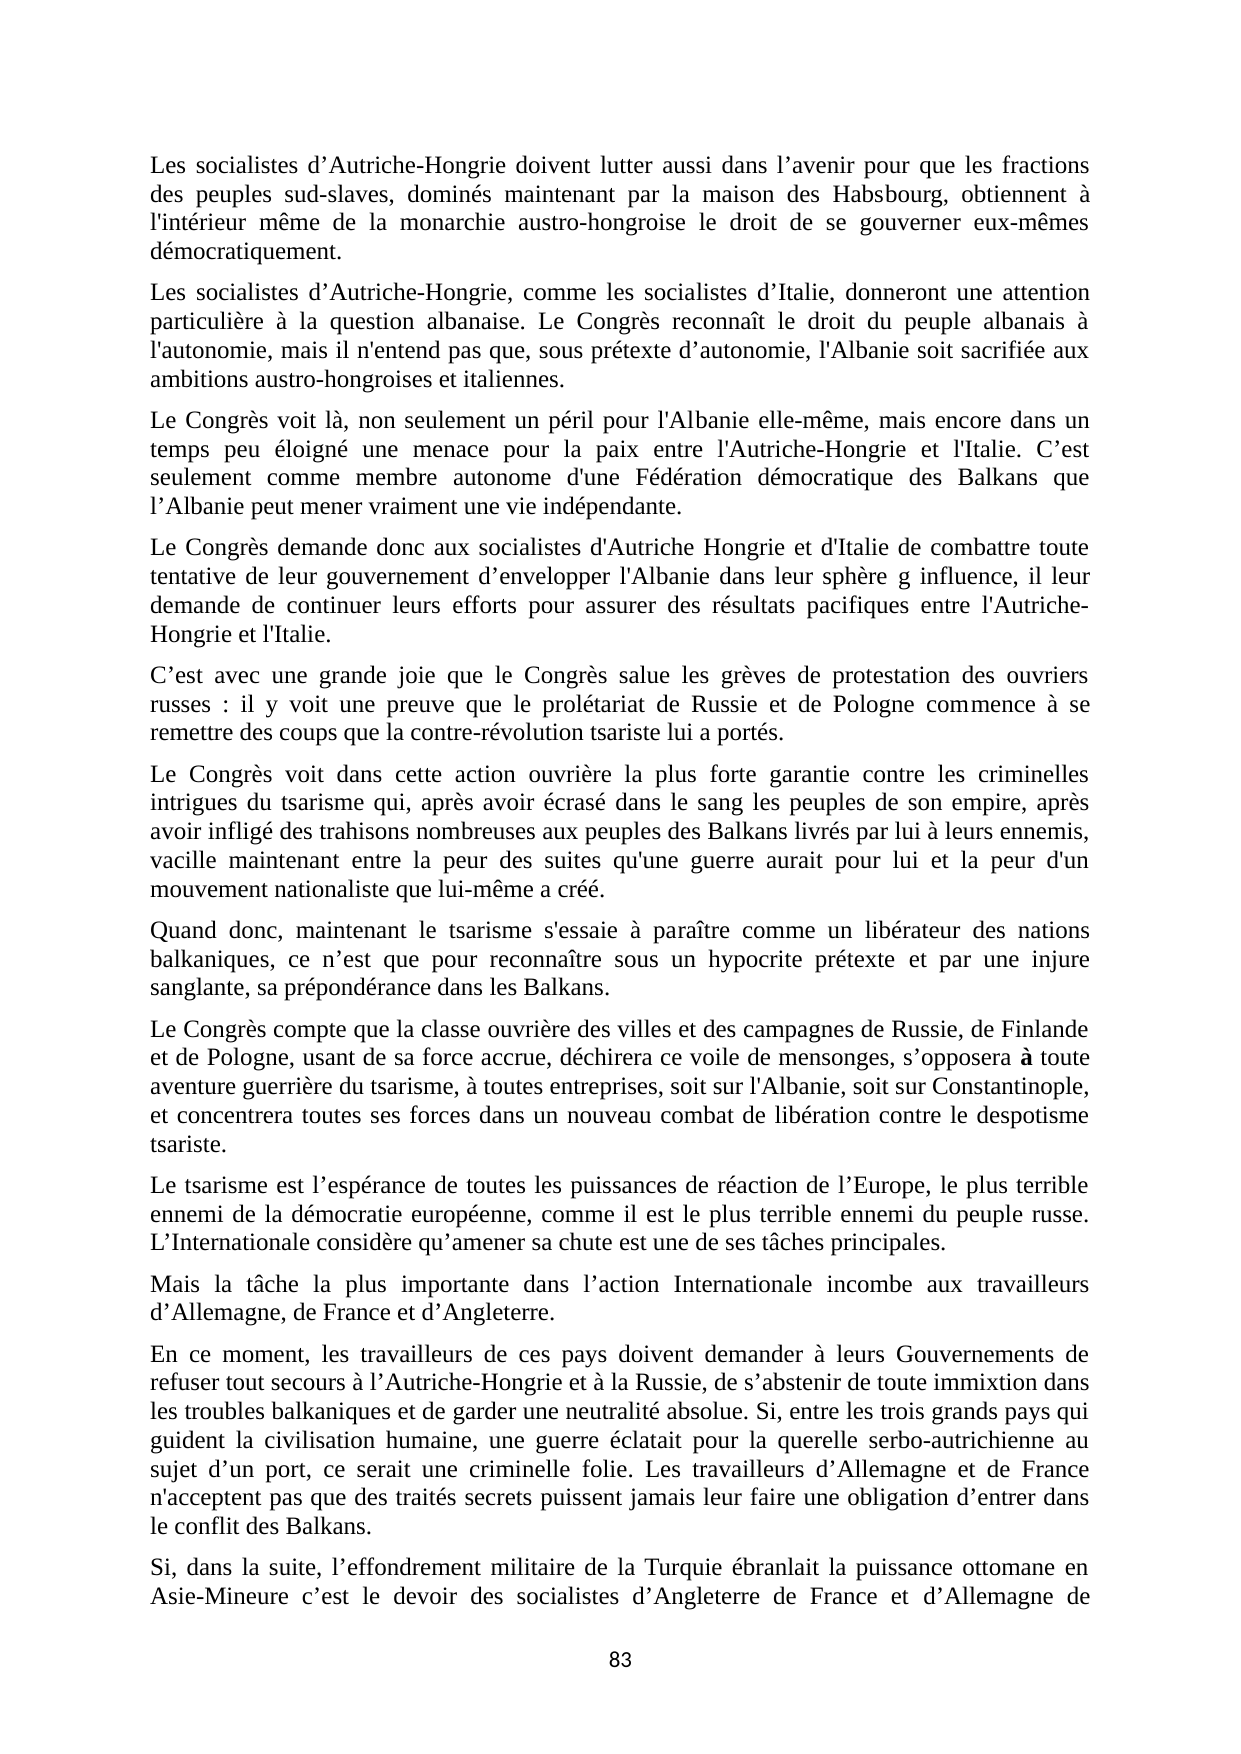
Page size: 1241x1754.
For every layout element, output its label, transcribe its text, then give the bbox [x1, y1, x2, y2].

text Le Congrès compte que la classe ouvrière des villes et des campagnes de Russie, de Finlande et de Polo­gne, usant de sa force accrue, déchirera ce voile de mensonges, s’opposera à toute aventure guerrière du tsarisme, à toutes entreprises, soit sur l'Albanie, soit sur Constantinople, et concentrera toutes ses forces dans un nouveau combat de libération contre le despotisme tsariste. [150, 1014, 1090, 1157]
text Le Congrès voit là, non seulement un péril pour l'Al­banie elle-même, mais encore dans un temps peu éloigné une menace pour la paix entre l'Autriche-Hongrie et l'Italie. C’est seulement comme membre autonome d'une Fédération démocratique des Balkans que l’Albanie peut mener vraiment une vie indépendante. [150, 405, 1090, 520]
text Les socialistes d’Autriche-Hongrie doivent lutter aussi dans l’avenir pour que les fractions des peuples sud-slaves, dominés maintenant par la maison des Habs­bourg, obtiennent à l'intérieur même de la monarchie austro-hongroise le droit de se gouverner eux-mêmes démocratiquement. [150, 150, 1090, 265]
text Le Congrès demande donc aux socialistes d'Autriche Hongrie et d'Italie de combattre toute tentative de leur gouvernement d’envelopper l'Albanie dans leur sphère g influence, il leur demande de continuer leurs efforts pour assurer des résultats pacifiques entre l'Autriche-Hongrie et l'Italie. [150, 532, 1090, 647]
text Le tsarisme est l’espérance de toutes les puissances de réaction de l’Europe, le plus terrible ennemi de la démocratie européenne, comme il est le plus terrible ennemi du peuple russe. L’Internationale considère qu’amener sa chute est une de ses tâches principales. [150, 1170, 1090, 1256]
text En ce moment, les travailleurs de ces pays doivent demander à leurs Gouvernements de refuser tout secours à l’Autriche-Hongrie et à la Russie, de s’abstenir de toute immixtion dans les troubles balkaniques et de garder une neutralité absolue. Si, entre les trois grands pays qui guident la civilisation humaine, une guerre éclatait pour la querelle serbo-autrichienne au sujet d’un port, ce serait une criminelle folie. Les travailleurs d’Allemagne et de France n'acceptent pas que des traités secrets puissent jamais leur faire une obligation d’entrer dans le conflit des Balkans. [150, 1339, 1090, 1540]
text Mais la tâche la plus importante dans l’action Internationale incombe aux travailleurs d’Allemagne, de France et d’Angleterre. [150, 1269, 1090, 1326]
text Si, dans la suite, l’effondrement militaire de la Turquie ébranlait la puissance ottomane en Asie-Mineure c’est le devoir des socialistes d’Angleterre de France et d’Allemagne de [150, 1552, 1090, 1610]
text Quand donc, maintenant le tsarisme s'essaie à pa­raître comme un libérateur des nations balkaniques, ce n’est que pour reconnaître sous un hypocrite prétexte et par une injure sanglante, sa prépondérance dans les Balkans. [150, 915, 1090, 1001]
text Les socialistes d’Autriche-Hongrie, comme les socia­listes d’Italie, donneront une attention particulière à la question albanaise. Le Congrès reconnaît le droit du peuple albanais à l'autonomie, mais il n'entend pas que, sous prétexte d’autonomie, l'Albanie soit sacrifiée aux ambitions austro-hongroises et italiennes. [150, 277, 1090, 392]
text Le Congrès voit dans cette action ouvrière la plus forte garantie contre les criminelles intrigues du tsa­risme qui, après avoir écrasé dans le sang les peuples de son empire, après avoir infligé des trahisons nom­breuses aux peuples des Balkans livrés par lui à leurs ennemis, vacille maintenant entre la peur des suites qu'une guerre aurait pour lui et la peur d'un mouvement nationaliste que lui-même a créé. [150, 759, 1090, 902]
text C’est avec une grande joie que le Congrès salue les grèves de protestation des ouvriers russes : il y voit une preuve que le prolétariat de Russie et de Pologne com­mence à se remettre des coups que la contre-révolution tsariste lui a portés. [150, 660, 1090, 746]
